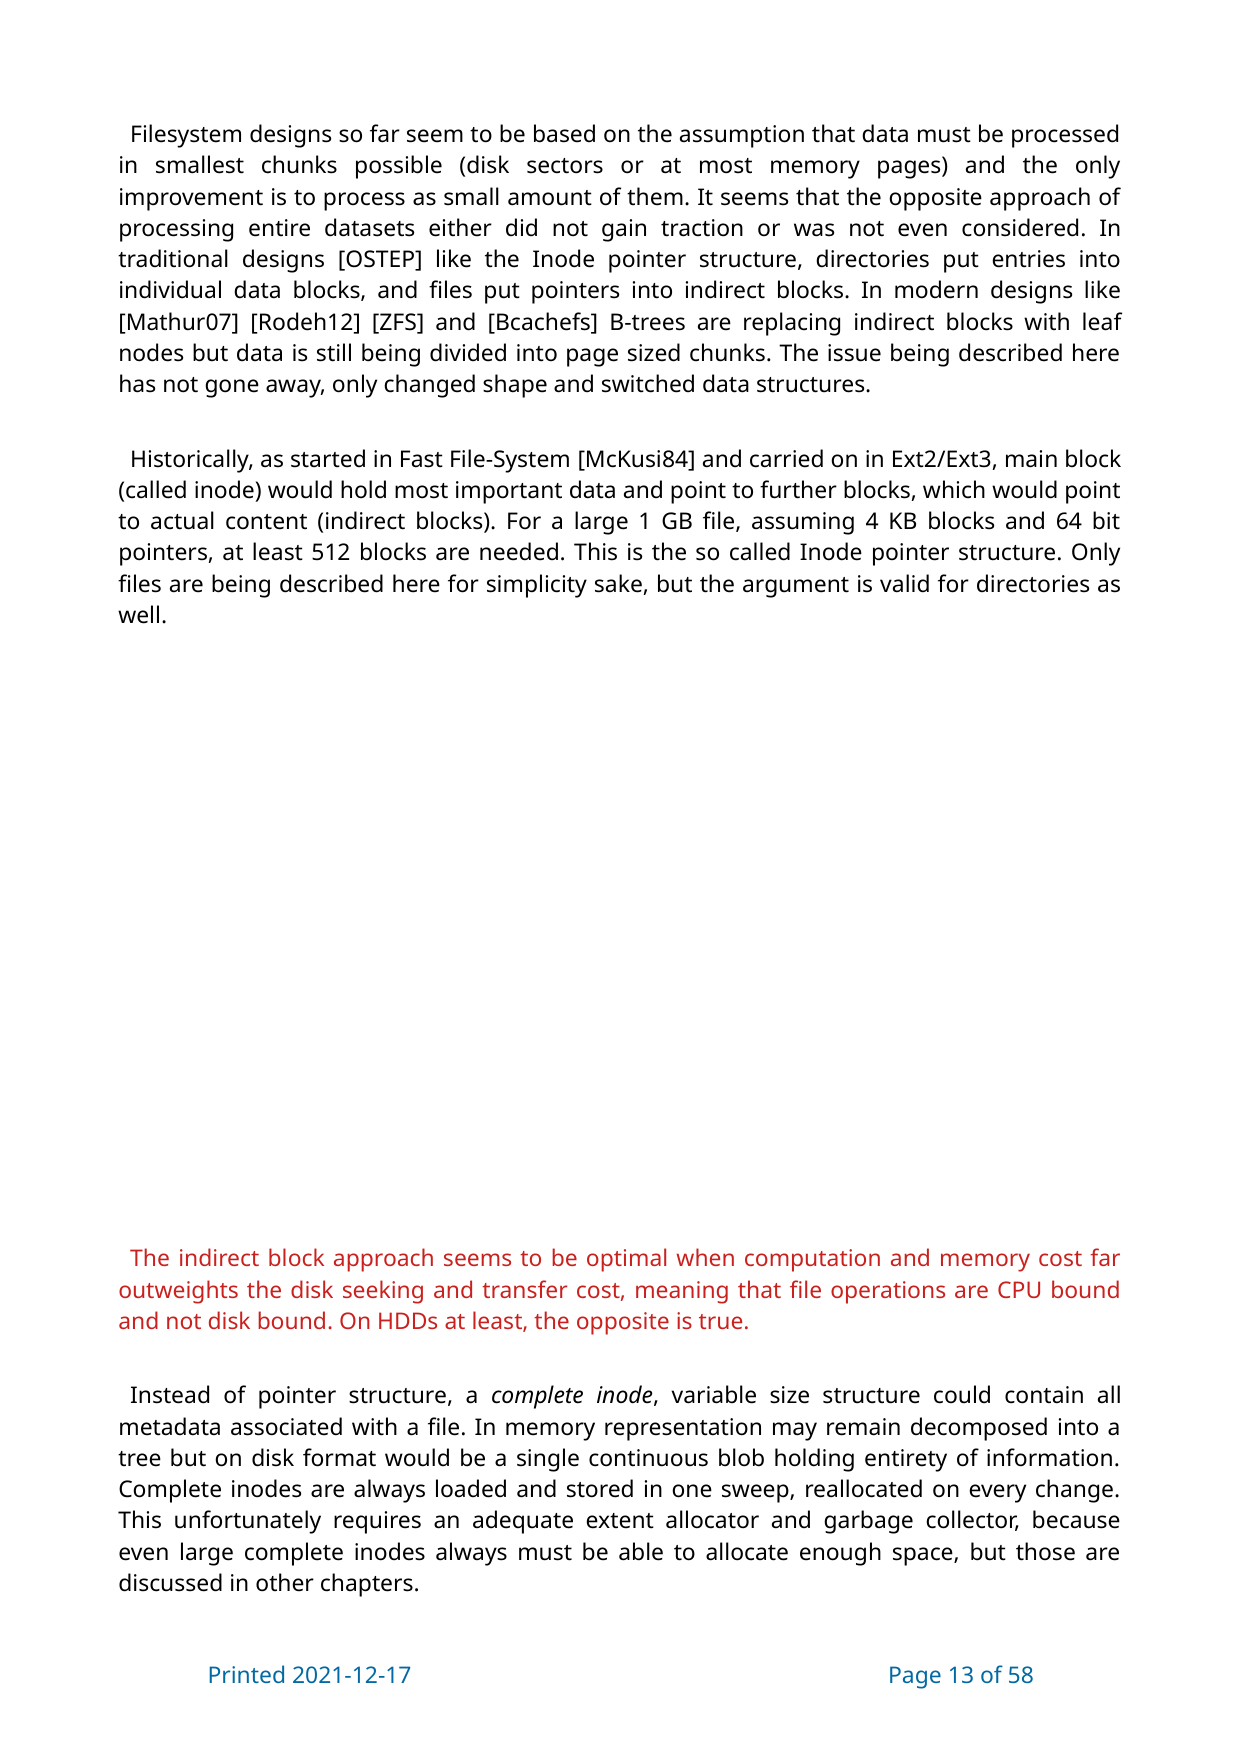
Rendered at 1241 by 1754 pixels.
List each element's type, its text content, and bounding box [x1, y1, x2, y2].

text Filesystem designs so far seem to be based on the assumption that data must be processed in smallest chunks possible (disk sectors or at most memory pages) and the only improvement is to process as small amount of them. It seems that the opposite approach of processing entire datasets either did not gain traction or was not even considered. In traditional designs [OSTEP] like the Inode pointer structure, directories put entries into individual data blocks, and files put pointers into indirect blocks. In modern designs like [Mathur07] [Rodeh12] [ZFS] and [Bcachefs] B-trees are replacing indirect blocks with leaf nodes but data is still being divided into page sized chunks. The issue being described here has not gone away, only changed shape and switched data structures. [118, 118, 1122, 399]
text Instead of pointer structure, a complete inode, variable size structure could contain all metadata associated with a file. In memory representation may remain decomposed into a tree but on disk format would be a single continuous blob holding entirety of information. Complete inodes are always loaded and stored in one sweep, reallocated on every change. This unfortunately requires an adequate extent allocator and garbage collector, because even large complete inodes always must be able to allocate enough space, but those are discussed in other chapters. [118, 1379, 1122, 1598]
text The indirect block approach seems to be optimal when computation and memory cost far outweights the disk seeking and transfer cost, meaning that file operations are CPU bound and not disk bound. On HDDs at least, the opposite is true. [118, 1242, 1122, 1336]
text Historically, as started in Fast File-System [McKusi84] and carried on in Ext2/Ext3, main block (called inode) would hold most important data and point to further blocks, which would point to actual content (indirect blocks). For a large 1 GB file, assuming 4 KB blocks and 64 bit pointers, at least 512 blocks are needed. This is the so called Inode pointer structure. Only files are being described here for simplicity sake, but the argument is valid for directories as well. [118, 442, 1122, 630]
